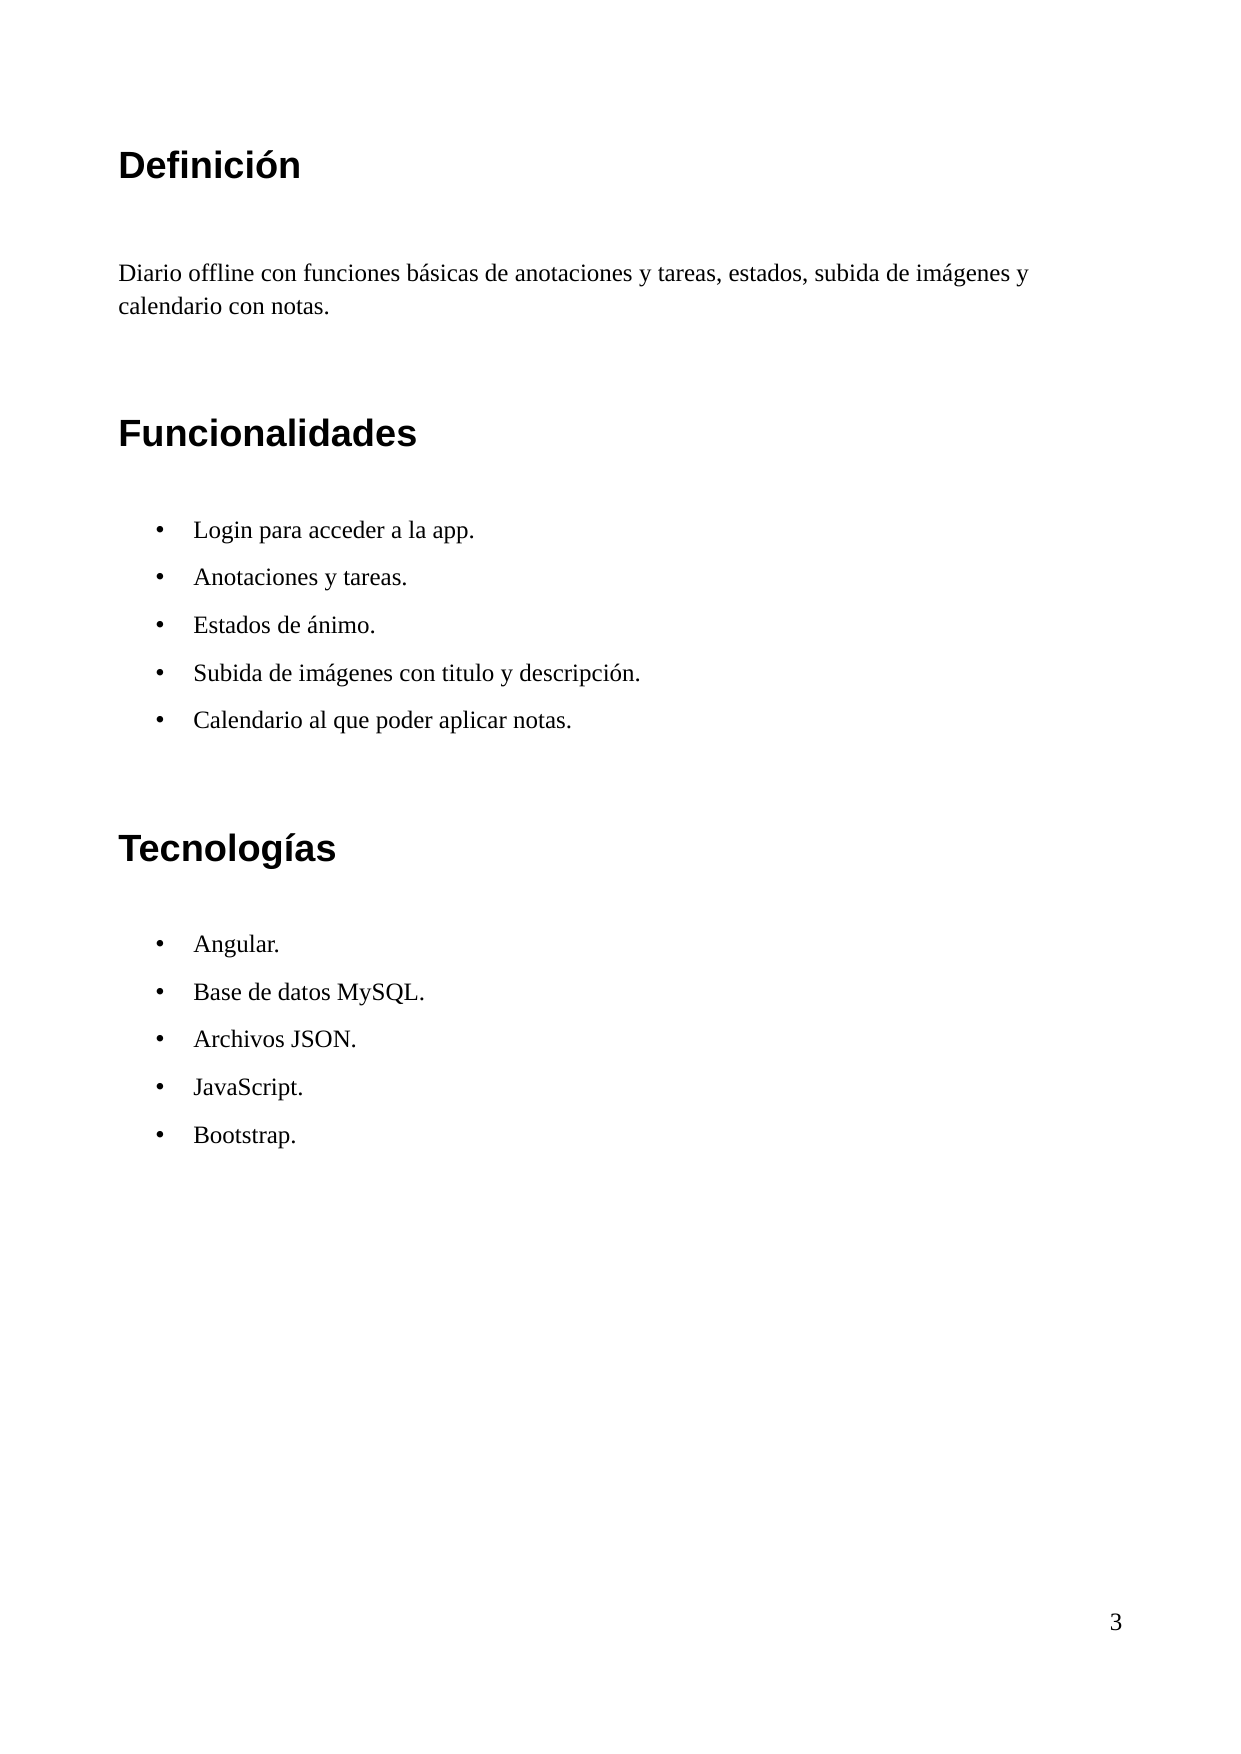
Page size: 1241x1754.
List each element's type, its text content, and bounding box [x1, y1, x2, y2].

list Base de datos MySQL. [156, 977, 1122, 1006]
text Diario offline con funciones básicas de anotaciones y tareas, estados, subida de imágenes y calendario con notas. [118, 258, 1122, 320]
list Subida de imágenes con titulo y descripción. [156, 658, 1122, 686]
list JavaScript. [156, 1072, 1122, 1101]
list Calendario al que poder aplicar notas. [156, 705, 1122, 734]
subtitle Tecnologías [118, 826, 1122, 869]
list Archivos JSON. [156, 1024, 1122, 1053]
subtitle Definición [118, 143, 1122, 187]
list Login para acceder a la app. [156, 515, 1122, 544]
subtitle Funcionalidades [118, 411, 1122, 455]
list Angular. [156, 929, 1122, 958]
list Estados de ánimo. [156, 610, 1122, 639]
list Anotaciones y tareas. [156, 562, 1122, 591]
list Bootstrap. [156, 1120, 1122, 1148]
